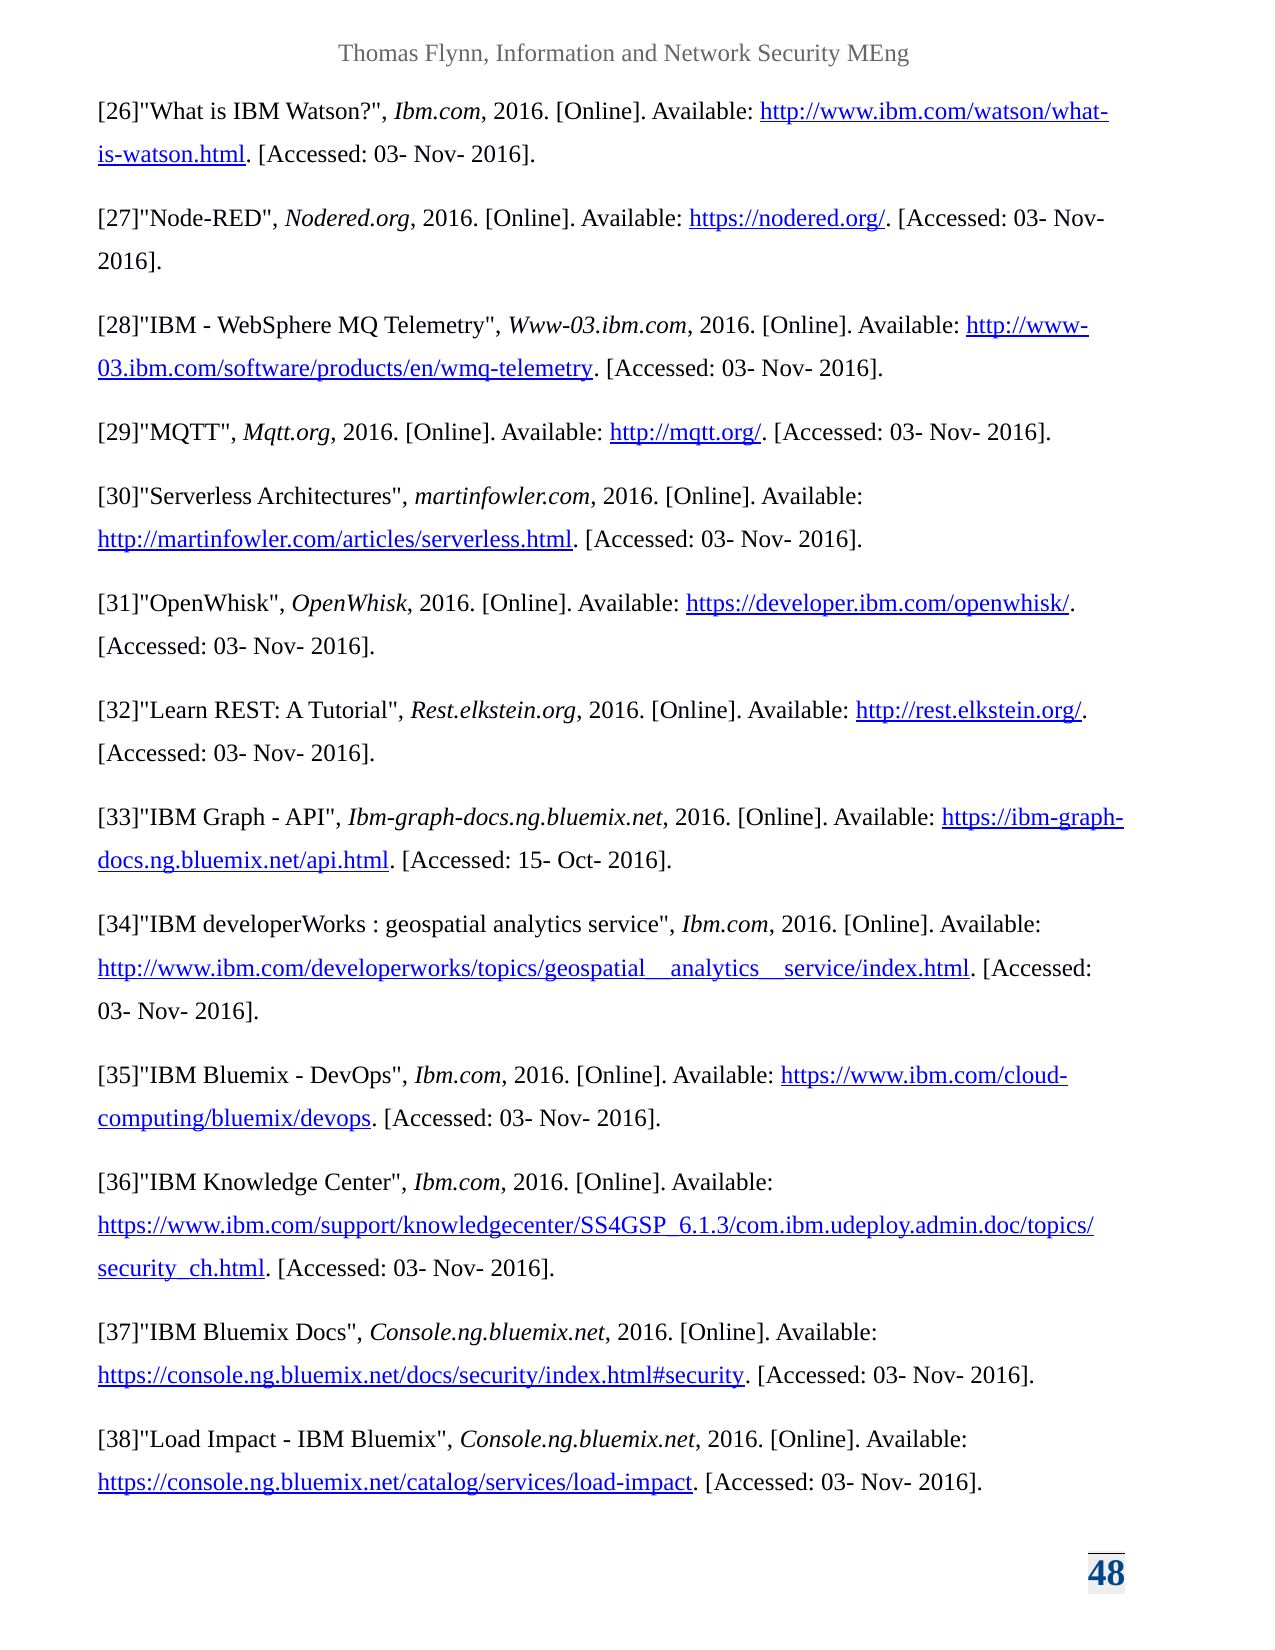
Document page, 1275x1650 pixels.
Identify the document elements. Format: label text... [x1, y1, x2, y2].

text [31]"OpenWhisk", OpenWhisk, 2016. [Online]. Available: https://developer.ibm.com/openwhisk/. [Accessed: 03- Nov- 2016]. [97, 588, 1125, 660]
text [30]"Serverless Architectures", martinfowler.com, 2016. [Online]. Available: http://martinfowler.com/articles/serverless.html. [Accessed: 03- Nov- 2016]. [97, 481, 1125, 553]
text [36]"IBM Knowledge Center", Ibm.com, 2016. [Online]. Available: https://www.ibm.com/support/knowledgecenter/SS4GSP_6.1.3/com.ibm.udeploy.admin.doc/topics/security_ch.html. [Accessed: 03- Nov- 2016]. [97, 1167, 1125, 1282]
text [38]"Load Impact - IBM Bluemix", Console.ng.bluemix.net, 2016. [Online]. Available: https://console.ng.bluemix.net/catalog/services/load-impact. [Accessed: 03- Nov- 2016]. [97, 1424, 1125, 1496]
text [33]"IBM Graph - API", Ibm-graph-docs.ng.bluemix.net, 2016. [Online]. Available: https://ibm-graph-docs.ng.bluemix.net/api.html. [Accessed: 15- Oct- 2016]. [97, 802, 1125, 874]
text [35]"IBM Bluemix - DevOps", Ibm.com, 2016. [Online]. Available: https://www.ibm.com/cloud-computing/bluemix/devops. [Accessed: 03- Nov- 2016]. [97, 1060, 1125, 1132]
text [37]"IBM Bluemix Docs", Console.ng.bluemix.net, 2016. [Online]. Available: https://console.ng.bluemix.net/docs/security/index.html#security. [Accessed: 03- Nov- 2016]. [97, 1317, 1125, 1389]
text [26]"What is IBM Watson?", Ibm.com, 2016. [Online]. Available: http://www.ibm.com/watson/what-is-watson.html. [Accessed: 03- Nov- 2016]. [97, 96, 1125, 168]
text [28]"IBM - WebSphere MQ Telemetry", Www-03.ibm.com, 2016. [Online]. Available: http://www-03.ibm.com/software/products/en/wmq-telemetry. [Accessed: 03- Nov- 2016]. [97, 310, 1125, 382]
text [29]"MQTT", Mqtt.org, 2016. [Online]. Available: http://mqtt.org/. [Accessed: 03- Nov- 2016]. [97, 417, 1125, 446]
text [27]"Node-RED", Nodered.org, 2016. [Online]. Available: https://nodered.org/. [Accessed: 03- Nov- 2016]. [97, 203, 1125, 275]
text [32]"Learn REST: A Tutorial", Rest.elkstein.org, 2016. [Online]. Available: http://rest.elkstein.org/. [Accessed: 03- Nov- 2016]. [97, 695, 1125, 767]
text [34]"IBM developerWorks : geospatial analytics service", Ibm.com, 2016. [Online]. Available: http://www.ibm.com/developerworks/topics/geospatial__analytics__service/index.html. [Accessed: 03- Nov- 2016]. [97, 909, 1125, 1024]
